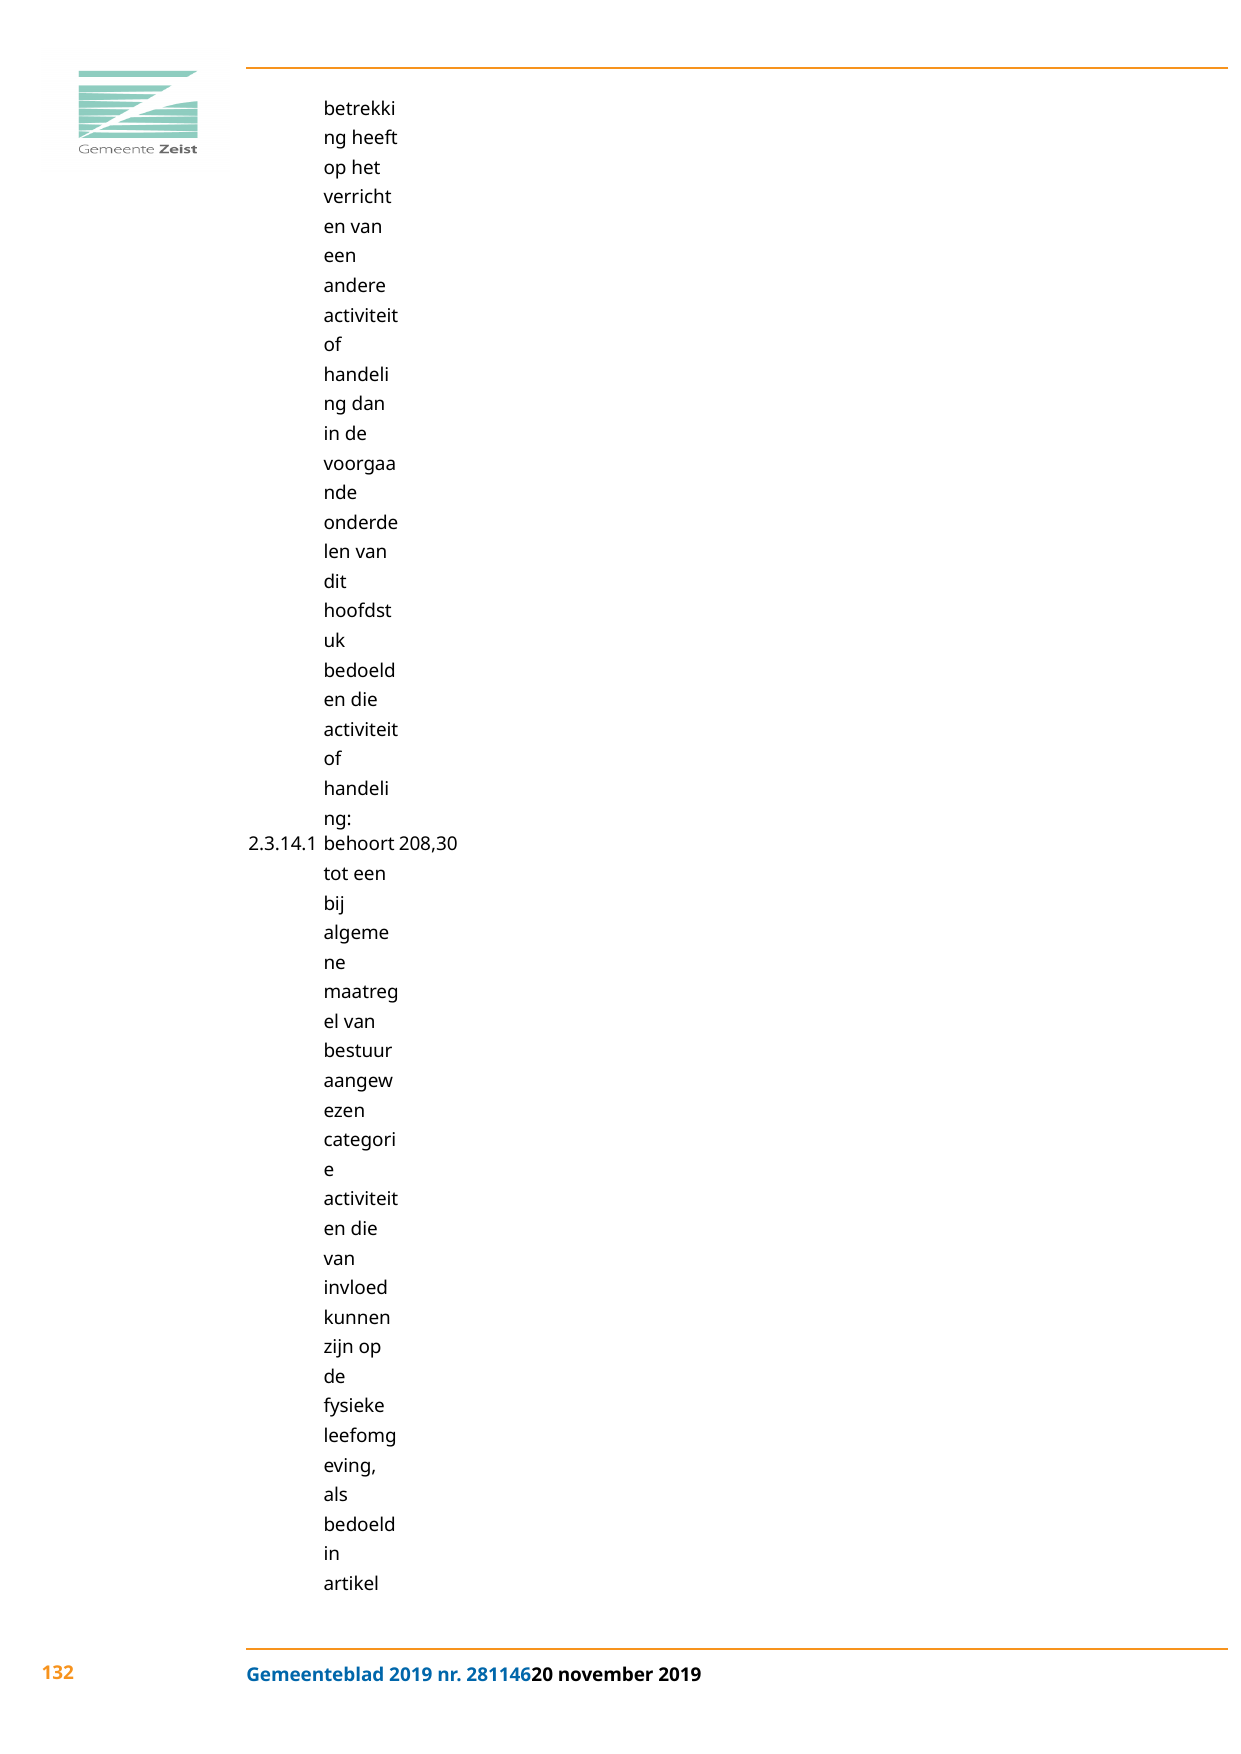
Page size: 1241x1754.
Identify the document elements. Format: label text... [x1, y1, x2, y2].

table_cell 208,30 [399, 831, 474, 1596]
table_cell [399, 95, 474, 831]
picture [41, 47, 231, 172]
table_cell behoort tot een bij algemene maatregel van bestuur aangewezen categorie activiteiten die van invloed kunnen zijn op de fysieke leefomgeving, als bedoeld in artikel [323, 831, 398, 1596]
table_cell [248, 95, 323, 831]
table_cell 2.3.14.1 [248, 831, 323, 1596]
table_cell betrekking heeft op het verrichten van een andere activiteit of handeling dan in de voorgaande onderdelen van dit hoofdstuk bedoeld en die activiteit of handeling: [323, 95, 398, 831]
